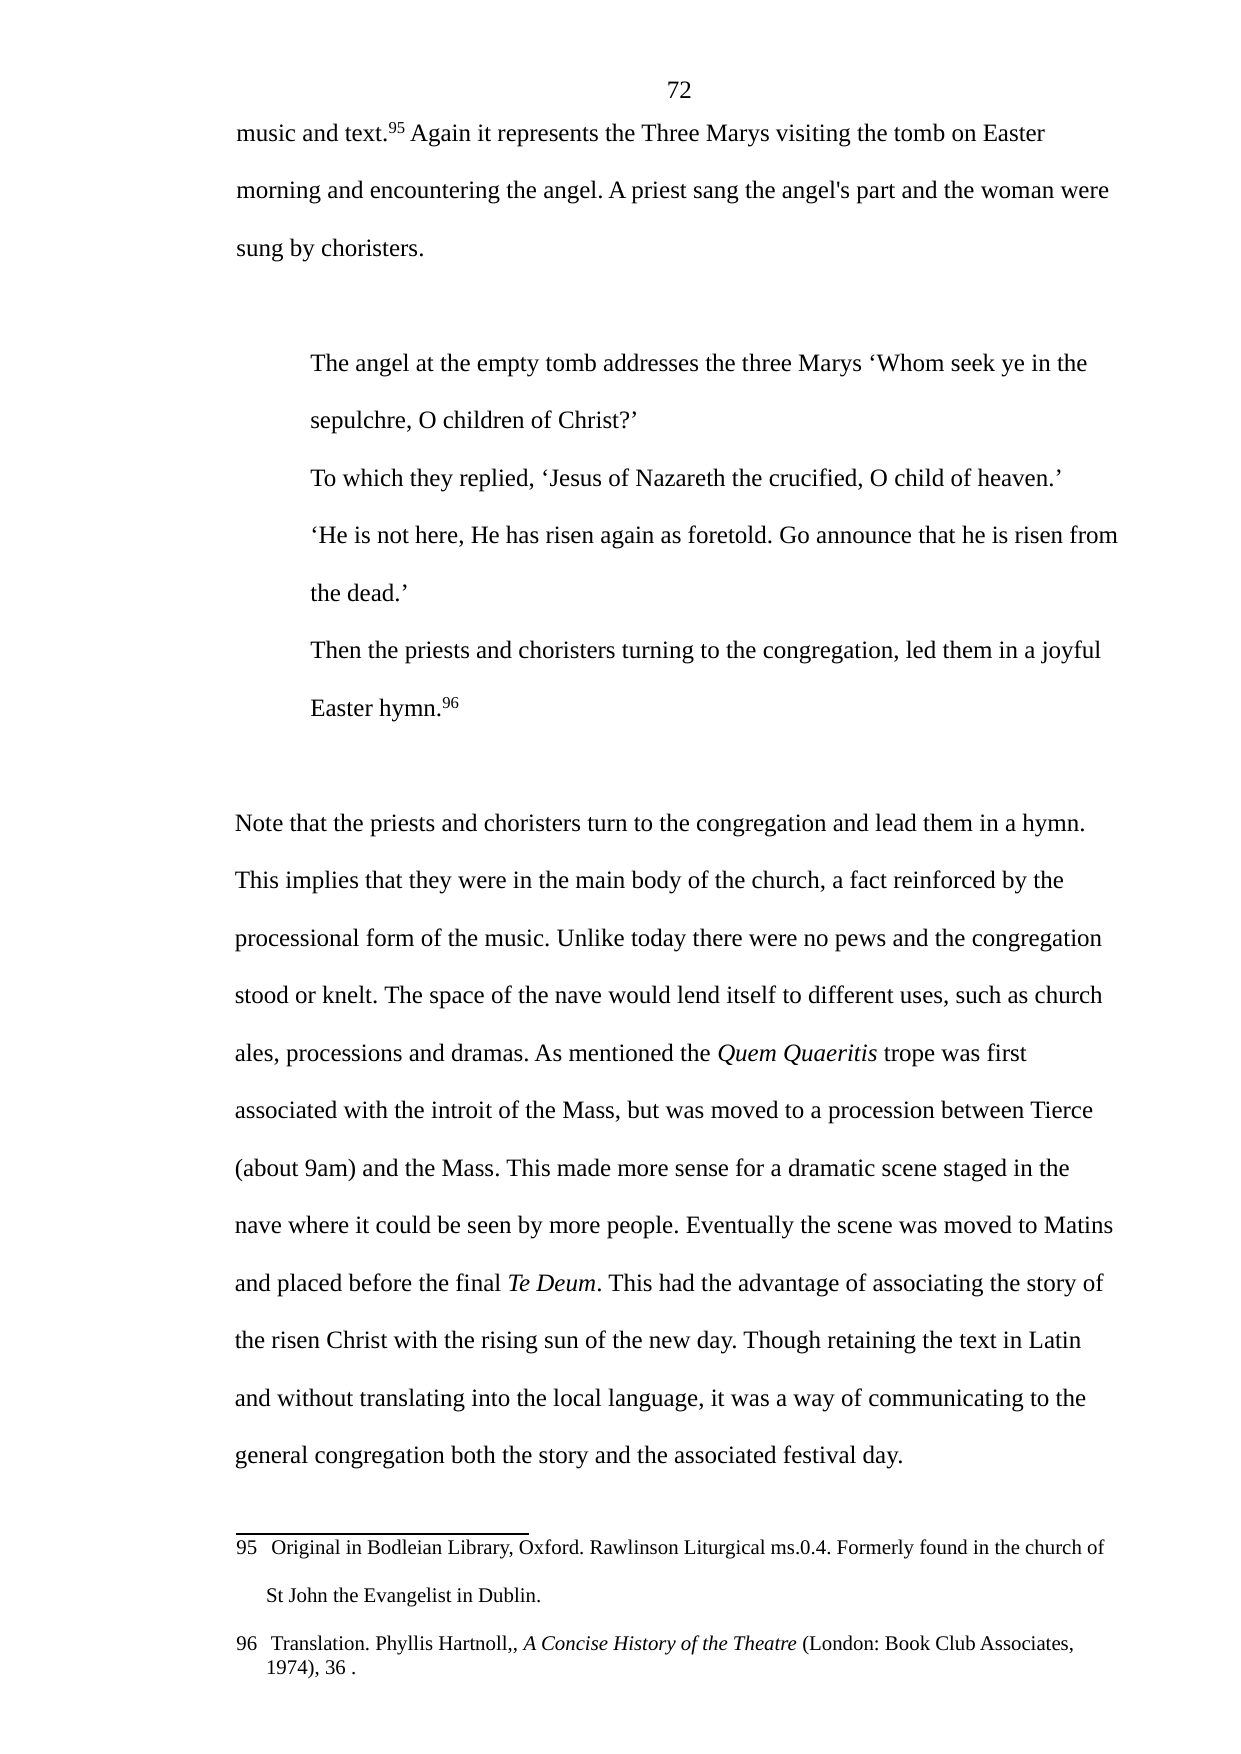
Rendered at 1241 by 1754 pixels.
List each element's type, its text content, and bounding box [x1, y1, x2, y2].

text Original in Bodleian Library, Oxford. Rawlinson Liturgical ms.0.4. Formerly found in the church of St John the Evangelist in Dublin. [236, 1534, 1122, 1607]
text Note that the priests and choristers turn to the congregation and lead them in a hymn. This implies that they were in the main body of the church, a fact reinforced by the processional form of the music. Unlike today there were no pews and the congregation stood or knelt. The space of the nave would lend itself to different uses, such as church ales, processions and dramas. As mentioned the Quem Quaeritis trope was first associated with the introit of the Mass, but was moved to a procession between Tierce (about 9am) and the Mass. This made more sense for a dramatic scene staged in the nave where it could be seen by more people. Eventually the scene was moved to Matins and placed before the final Te Deum. This had the advantage of associating the story of the risen Christ with the rising sun of the new day. Though retaining the text in Latin and without translating into the local language, it was a way of communicating to the general congregation both the story and the associated festival day. [234, 808, 1120, 1469]
text Then the priests and choristers turning to the congregation, led them in a joyful Easter hymn. [310, 636, 1122, 722]
text music and text. Again it represents the Three Marys visiting the tomb on Easter morning and encountering the angel. A priest sang the angel's part and the woman were sung by choristers. [236, 118, 1120, 262]
text The angel at the empty tomb addresses the three Marys ‘Whom seek ye in the sepulchre, O children of Christ?’ [310, 348, 1122, 434]
text ‘He is not here, He has risen again as foretold. Go announce that he is risen from the dead.’ [310, 521, 1122, 607]
text Translation. Phyllis Hartnoll,, A Concise History of the Theatre (London: Book Club Associates, 1974), 36 . [236, 1631, 1122, 1679]
text To which they replied, ‘Jesus of Nazareth the crucified, O child of heaven.’ [310, 463, 1122, 492]
